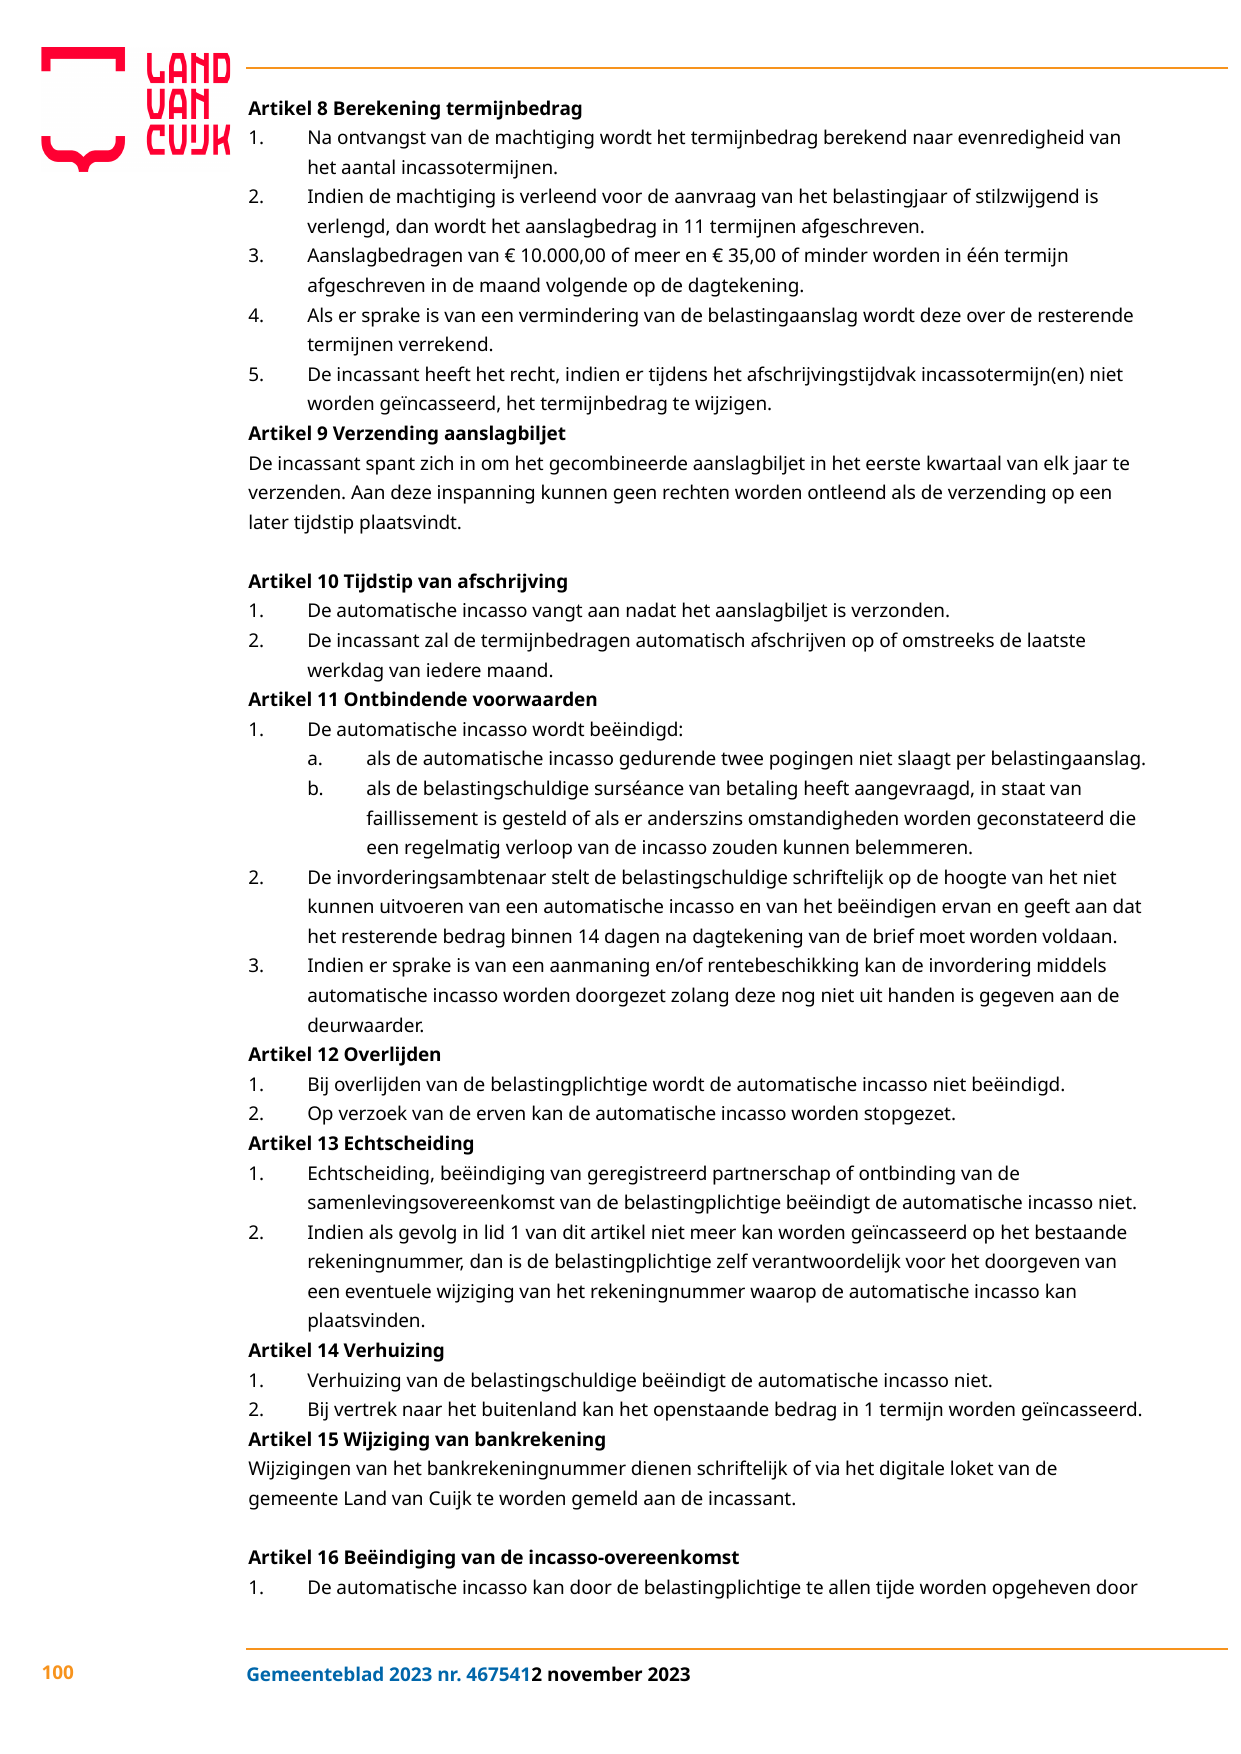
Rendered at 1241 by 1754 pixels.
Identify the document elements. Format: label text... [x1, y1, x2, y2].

text Artikel 9 Verzending aanslagbiljet [248, 420, 1152, 446]
list De automatische incasso wordt beëindigd: [248, 716, 1152, 742]
list als de automatische incasso gedurende twee pogingen niet slaagt per belastingaanslag. [307, 746, 1152, 771]
list Na ontvangst van de machtiging wordt het termijnbedrag berekend naar evenredigheid van het aantal incassotermijnen. [248, 124, 1152, 180]
list De incassant zal de termijnbedragen automatisch afschrijven op of omstreeks de laatste werkdag van iedere maand. [248, 627, 1152, 683]
text Artikel 11 Ontbindende voorwaarden [248, 686, 1152, 712]
list als de belastingschuldige surséance van betaling heeft aangevraagd, in staat van faillissement is gesteld of als er anderszins omstandigheden worden geconstateerd die een regelmatig verloop van de incasso zouden kunnen belemmeren. [307, 775, 1152, 860]
list De automatische incasso kan door de belastingplichtige te allen tijde worden opgeheven door [248, 1574, 1152, 1600]
text De incassant spant zich in om het gecombineerde aanslagbiljet in het eerste kwartaal van elk jaar te verzenden. Aan deze inspanning kunnen geen rechten worden ontleend als de verzending op een later tijdstip plaatsvindt. [248, 450, 1152, 535]
list Echtscheiding, beëindiging van geregistreerd partnerschap of ontbinding van de samenlevingsovereenkomst van de belastingplichtige beëindigt de automatische incasso niet. [248, 1160, 1152, 1215]
text Artikel 12 Overlijden [248, 1041, 1152, 1067]
list Als er sprake is van een vermindering van de belastingaanslag wordt deze over de resterende termijnen verrekend. [248, 302, 1152, 357]
list De incassant heeft het recht, indien er tijdens het afschrijvingstijdvak incassotermijn(en) niet worden geïncasseerd, het termijnbedrag te wijzigen. [248, 361, 1152, 416]
list Bij vertrek naar het buitenland kan het openstaande bedrag in 1 termijn worden geïncasseerd. [248, 1396, 1152, 1422]
list De invorderingsambtenaar stelt de belastingschuldige schriftelijk op de hoogte van het niet kunnen uitvoeren van een automatische incasso en van het beëindigen ervan en geeft aan dat het resterende bedrag binnen 14 dagen na dagtekening van de brief moet worden voldaan. [248, 864, 1152, 949]
list Indien de machtiging is verleend voor de aanvraag van het belastingjaar of stilzwijgend is verlengd, dan wordt het aanslagbedrag in 11 termijnen afgeschreven. [248, 183, 1152, 239]
list De automatische incasso vangt aan nadat het aanslagbiljet is verzonden. [248, 598, 1152, 623]
text Artikel 15 Wijziging van bankrekening [248, 1426, 1152, 1452]
list Aanslagbedragen van € 10.000,00 of meer en € 35,00 of minder worden in één termijn afgeschreven in de maand volgende op de dagtekening. [248, 243, 1152, 298]
text Artikel 8 Berekening termijnbedrag [248, 95, 1152, 121]
list Indien er sprake is van een aanmaning en/of rentebeschikking kan de invordering middels automatische incasso worden doorgezet zolang deze nog niet uit handen is gegeven aan de deurwaarder. [248, 953, 1152, 1038]
text Artikel 10 Tijdstip van afschrijving [248, 568, 1152, 594]
text Artikel 16 Beëindiging van de incasso-overeenkomst [248, 1544, 1152, 1570]
list Bij overlijden van de belastingplichtige wordt de automatische incasso niet beëindigd. [248, 1071, 1152, 1097]
text Wijzigingen van het bankrekeningnummer dienen schriftelijk of via het digitale loket van de gemeente Land van Cuijk te worden gemeld aan de incassant. [248, 1456, 1152, 1511]
picture [41, 47, 231, 172]
text Artikel 13 Echtscheiding [248, 1130, 1152, 1156]
text Artikel 14 Verhuizing [248, 1337, 1152, 1363]
list Indien als gevolg in lid 1 van dit artikel niet meer kan worden geïncasseerd op het bestaande rekeningnummer, dan is de belastingplichtige zelf verantwoordelijk voor het doorgeven van een eventuele wijziging van het rekeningnummer waarop de automatische incasso kan plaatsvinden. [248, 1219, 1152, 1333]
list Verhuizing van de belastingschuldige beëindigt de automatische incasso niet. [248, 1367, 1152, 1393]
list Op verzoek van de erven kan de automatische incasso worden stopgezet. [248, 1101, 1152, 1126]
